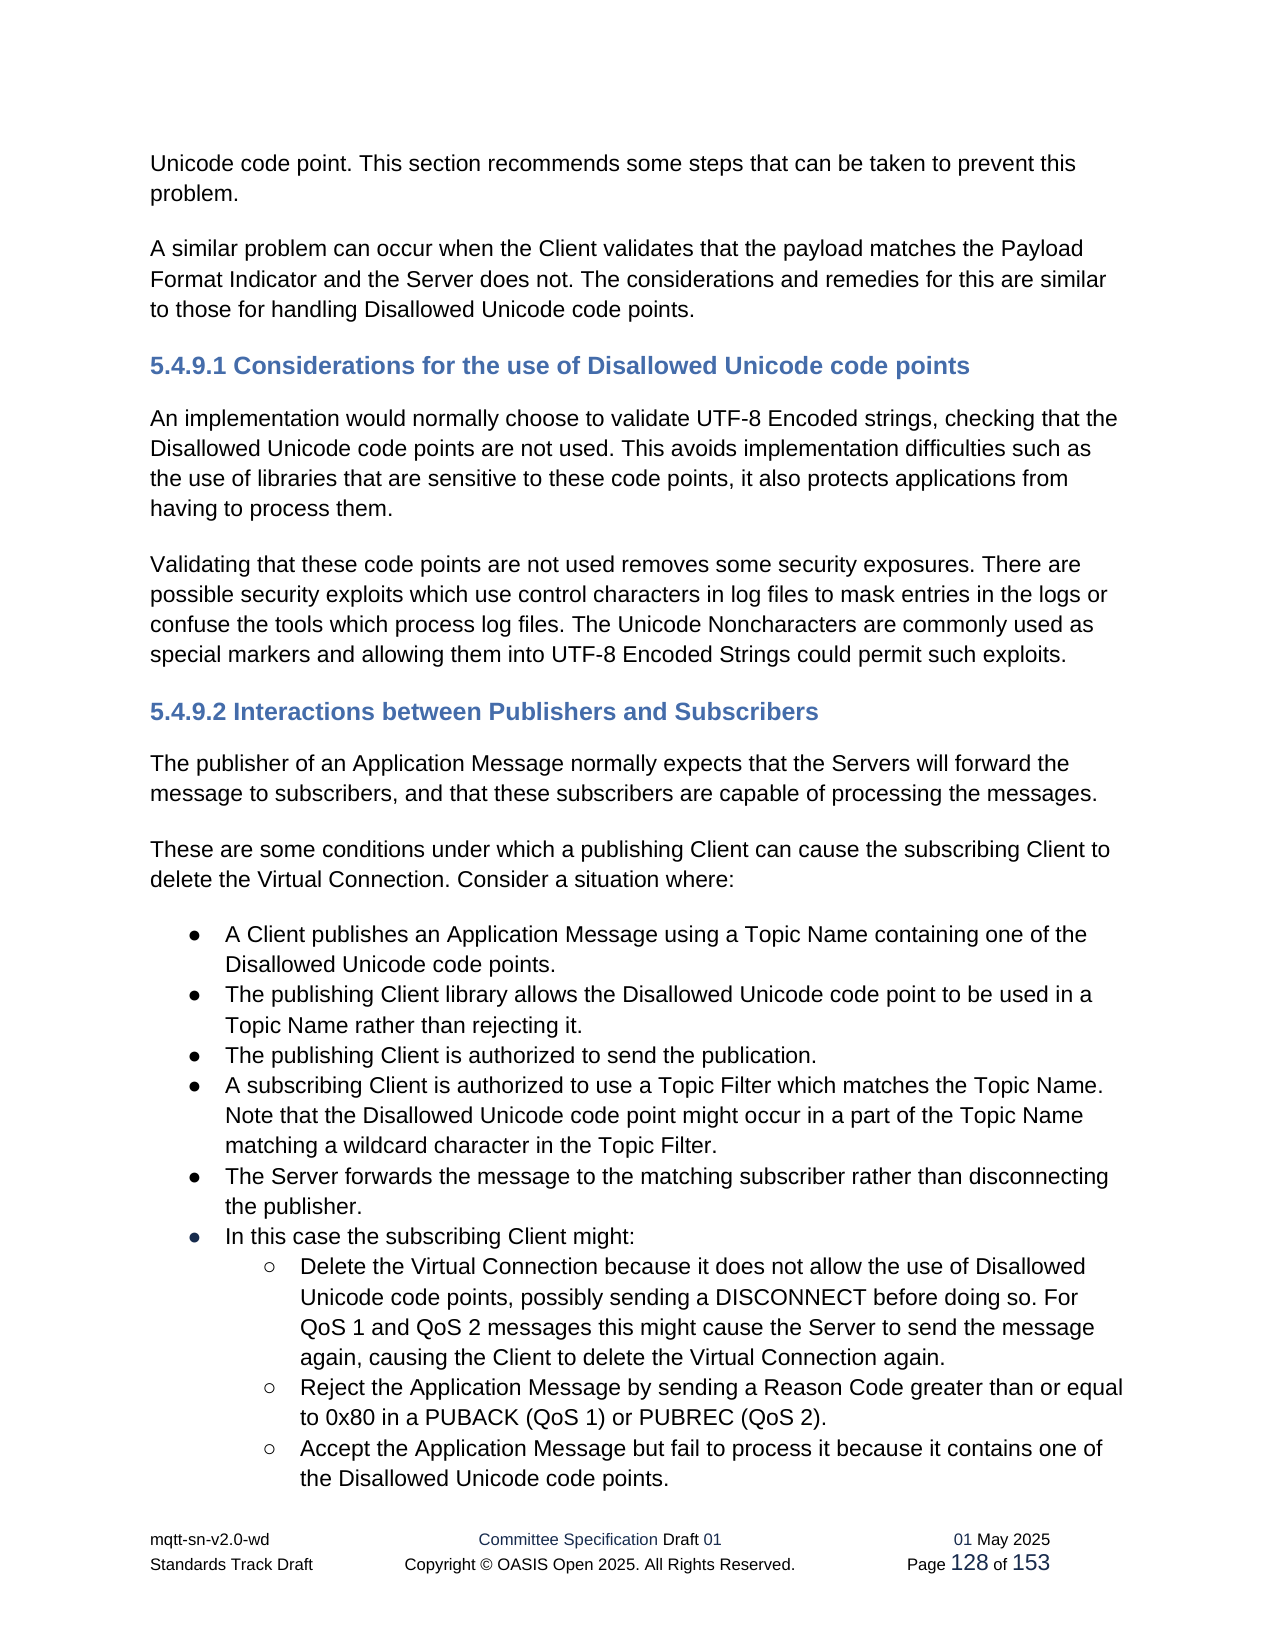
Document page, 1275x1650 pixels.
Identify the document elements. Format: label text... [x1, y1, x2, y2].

list In this case the subscribing Client might: [187, 1223, 1125, 1249]
subtitle 5.4.9.1 Considerations for the use of Disallowed Unicode code points [150, 351, 1124, 380]
list The publishing Client is authorized to send the publication. [187, 1042, 1125, 1068]
list A subscribing Client is authorized to use a Topic Filter which matches the Topic Name. Note that the Disallowed Unicode code point might occur in a part of the Topic Name matching a wildcard character in the Topic Filter. [187, 1072, 1125, 1159]
list Reject the Application Message by sending a Reason Code greater than or equal to 0x80 in a PUBACK (QoS 1) or PUBREC (QoS 2). [262, 1374, 1125, 1431]
text A similar problem can occur when the Client validates that the payload matches the Payload Format Indicator and the Server does not. The considerations and remedies for this are similar to those for handling Disallowed Unicode code points. [150, 235, 1125, 322]
text An implementation would normally choose to validate UTF-8 Encoded strings, checking that the Disallowed Unicode code points are not used. This avoids implementation difficulties such as the use of libraries that are sensitive to these code points, it also protects applications from having to process them. [150, 405, 1125, 522]
list Accept the Application Message but fail to process it because it contains one of the Disallowed Unicode code points. [262, 1434, 1125, 1491]
list Delete the Virtual Connection because it does not allow the use of Disallowed Unicode code points, possibly sending a DISCONNECT before doing so. For QoS 1 and QoS 2 messages this might cause the Server to send the message again, causing the Client to delete the Virtual Connection again. [262, 1253, 1125, 1370]
text These are some conditions under which a publishing Client can cause the subscribing Client to delete the Virtual Connection. Consider a situation where: [150, 836, 1125, 892]
text Validating that these code points are not used removes some security exposures. There are possible security exploits which use control characters in log files to mask entries in the logs or confuse the tools which process log files. The Unicode Noncharacters are commonly used as special markers and allowing them into UTF-8 Encoded Strings could permit such exploits. [150, 551, 1125, 668]
text Unicode code point. This section recommends some steps that can be taken to prevent this problem. [150, 150, 1125, 207]
list The Server forwards the message to the matching subscriber rather than disconnecting the publisher. [187, 1163, 1125, 1219]
subtitle 5.4.9.2 Interactions between Publishers and Subscribers [150, 696, 1124, 725]
text The publisher of an Application Message normally expects that the Servers will forward the message to subscribers, and that these subscribers are capable of processing the messages. [150, 750, 1125, 807]
list The publishing Client library allows the Disallowed Unicode code point to be used in a Topic Name rather than rejecting it. [187, 981, 1125, 1038]
list A Client publishes an Application Message using a Topic Name containing one of the Disallowed Unicode code points. [187, 921, 1125, 978]
